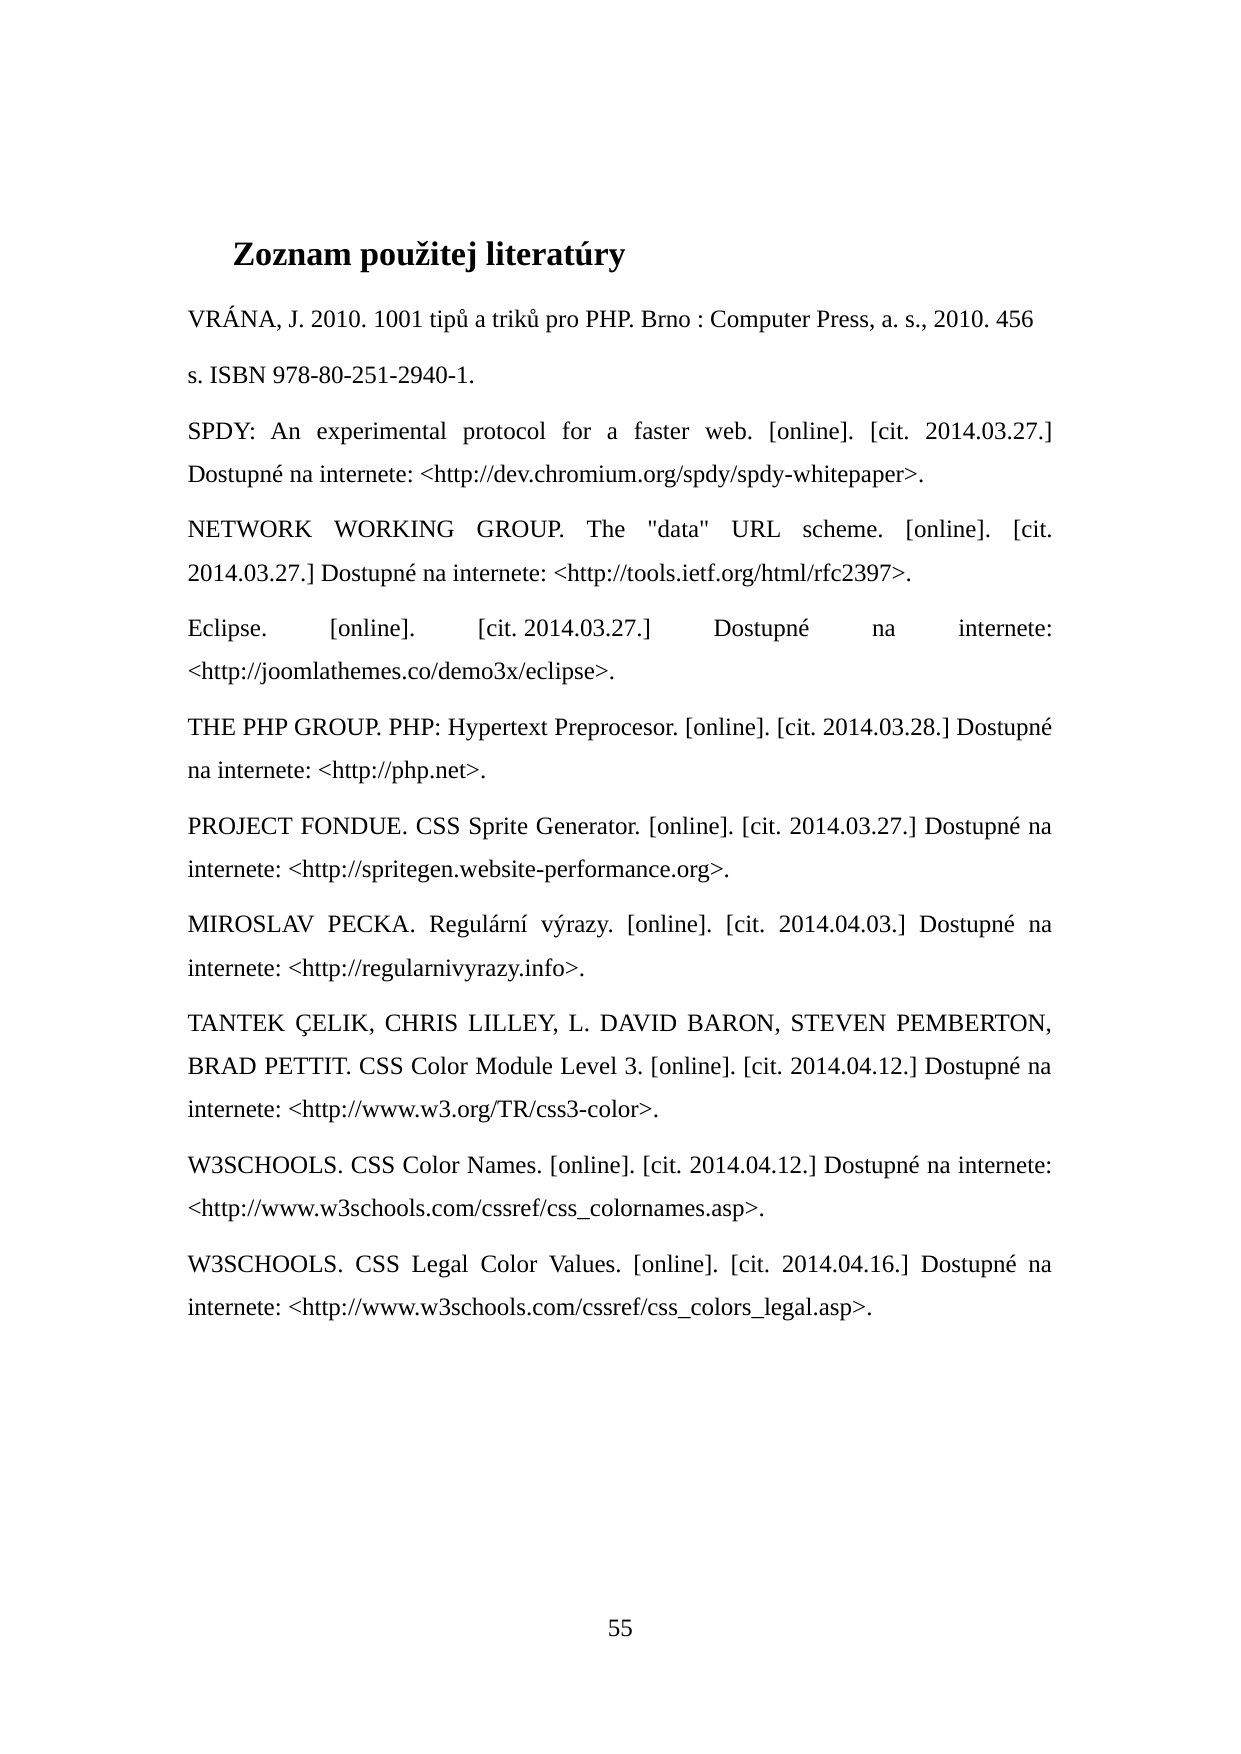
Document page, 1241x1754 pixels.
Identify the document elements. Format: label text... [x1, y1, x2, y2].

text VRÁNA, J. 2010. 1001 tipů a triků pro PHP. Brno : Computer Press, a. s., 2010. 456 [187, 304, 1053, 333]
text TANTEK ÇELIK, CHRIS LILLEY, L. DAVID BARON, STEVEN PEMBERTON, BRAD PETTIT. CSS Color Module Level 3. [online]. [cit. 2014.04.12.] Dostupné na internete: <http://www.w3.org/TR/css3-color>. [187, 1008, 1053, 1123]
text W3SCHOOLS. CSS Legal Color Values. [online]. [cit. 2014.04.16.] Dostupné na internete: <http://www.w3schools.com/cssref/css_colors_legal.asp>. [187, 1249, 1053, 1321]
text SPDY: An experimental protocol for a faster web. [online]. [cit. 2014.03.27.] Dostupné na internete: <http://dev.chromium.org/spdy/spdy-whitepaper>. [187, 416, 1053, 488]
text THE PHP GROUP. PHP: Hypertext Preprocesor. [online]. [cit. 2014.03.28.] Dostupné na internete: <http://php.net>. [187, 712, 1053, 784]
text W3SCHOOLS. CSS Color Names. [online]. [cit. 2014.04.12.] Dostupné na internete: <http://www.w3schools.com/cssref/css_colornames.asp>. [187, 1150, 1053, 1222]
text PROJECT FONDUE. CSS Sprite Generator. [online]. [cit. 2014.03.27.] Dostupné na internete: <http://spritegen.website-performance.org>. [187, 811, 1053, 883]
text Eclipse. [online]. [cit. 2014.03.27.] Dostupné na internete: <http://joomlathemes.co/demo3x/eclipse>. [187, 613, 1053, 685]
text MIROSLAV PECKA. Regulární výrazy. [online]. [cit. 2014.04.03.] Dostupné na internete: <http://regularnivyrazy.info>. [187, 909, 1053, 981]
text NETWORK WORKING GROUP. The "data" URL scheme. [online]. [cit. 2014.03.27.] Dostupné na internete: <http://tools.ietf.org/html/rfc2397>. [187, 514, 1053, 586]
subtitle Zoznam použitej literatúry [187, 233, 1053, 272]
text s. ISBN 978-80-251-2940-1. [187, 360, 1053, 389]
